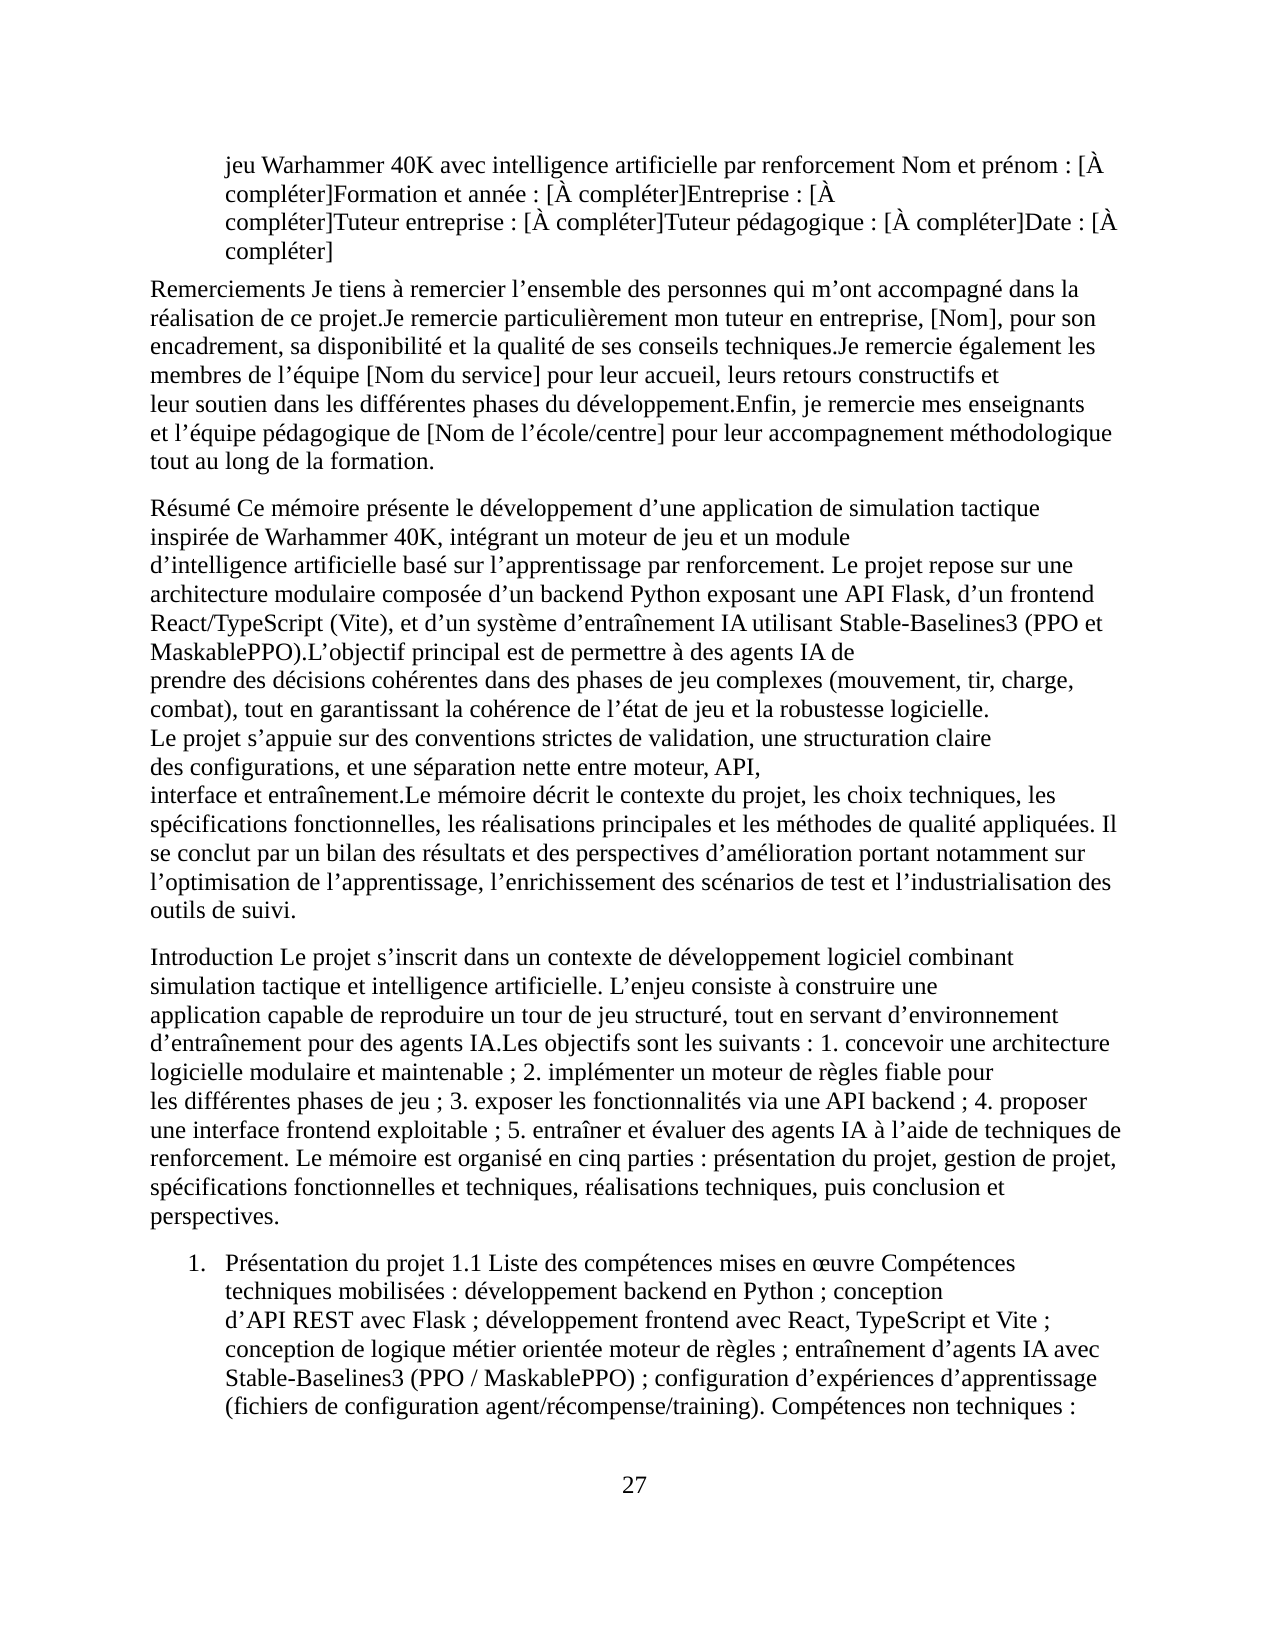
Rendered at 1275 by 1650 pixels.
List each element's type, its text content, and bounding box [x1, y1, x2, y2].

text Résumé Ce mémoire présente le développement d’une application de simulation tactique inspirée de Warhammer 40K, intégrant un moteur de jeu et un module d’intelligence artificielle basé sur l’apprentissage par renforcement. Le projet repose sur une architecture modulaire composée d’un backend Python exposant une API Flask, d’un frontend React/TypeScript (Vite), et d’un système d’entraînement IA utilisant Stable-Baselines3 (PPO et MaskablePPO).L’objectif principal est de permettre à des agents IA de prendre des décisions cohérentes dans des phases de jeu complexes (mouvement, tir, charge, combat), tout en garantissant la cohérence de l’état de jeu et la robustesse logicielle. Le projet s’appuie sur des conventions strictes de validation, une structuration claire des configurations, et une séparation nette entre moteur, API, interface et entraînement.Le mémoire décrit le contexte du projet, les choix techniques, les spécifications fonctionnelles, les réalisations principales et les méthodes de qualité appliquées. Il se conclut par un bilan des résultats et des perspectives d’amélioration portant notamment sur l’optimisation de l’apprentissage, l’enrichissement des scénarios de test et l’industrialisation des outils de suivi. [150, 493, 1125, 924]
list jeu Warhammer 40K avec intelligence artificielle par renforcement Nom et prénom : [À compléter]Formation et année : [À compléter]Entreprise : [À compléter]Tuteur entreprise : [À compléter]Tuteur pédagogique : [À compléter]Date : [À compléter] [187, 150, 1125, 265]
text Introduction Le projet s’inscrit dans un contexte de développement logiciel combinant simulation tactique et intelligence artificielle. L’enjeu consiste à construire une application capable de reproduire un tour de jeu structuré, tout en servant d’environnement d’entraînement pour des agents IA.Les objectifs sont les suivants : 1. concevoir une architecture logicielle modulaire et maintenable ; 2. implémenter un moteur de règles fiable pour les différentes phases de jeu ; 3. exposer les fonctionnalités via une API backend ; 4. proposer une interface frontend exploitable ; 5. entraîner et évaluer des agents IA à l’aide de techniques de renforcement. Le mémoire est organisé en cinq parties : présentation du projet, gestion de projet, spécifications fonctionnelles et techniques, réalisations techniques, puis conclusion et perspectives. [150, 942, 1125, 1230]
list Présentation du projet 1.1 Liste des compétences mises en œuvre Compétences techniques mobilisées : développement backend en Python ; conception d’API REST avec Flask ; développement frontend avec React, TypeScript et Vite ; conception de logique métier orientée moteur de règles ; entraînement d’agents IA avec Stable-Baselines3 (PPO / MaskablePPO) ; configuration d’expériences d’apprentissage (fichiers de configuration agent/récompense/training). Compétences non techniques : [187, 1248, 1125, 1420]
text Remerciements Je tiens à remercier l’ensemble des personnes qui m’ont accompagné dans la réalisation de ce projet.Je remercie particulièrement mon tuteur en entreprise, [Nom], pour son encadrement, sa disponibilité et la qualité de ses conseils techniques.Je remercie également les membres de l’équipe [Nom du service] pour leur accueil, leurs retours constructifs et leur soutien dans les différentes phases du développement.Enfin, je remercie mes enseignants et l’équipe pédagogique de [Nom de l’école/centre] pour leur accompagnement méthodologique tout au long de la formation. [150, 274, 1125, 475]
